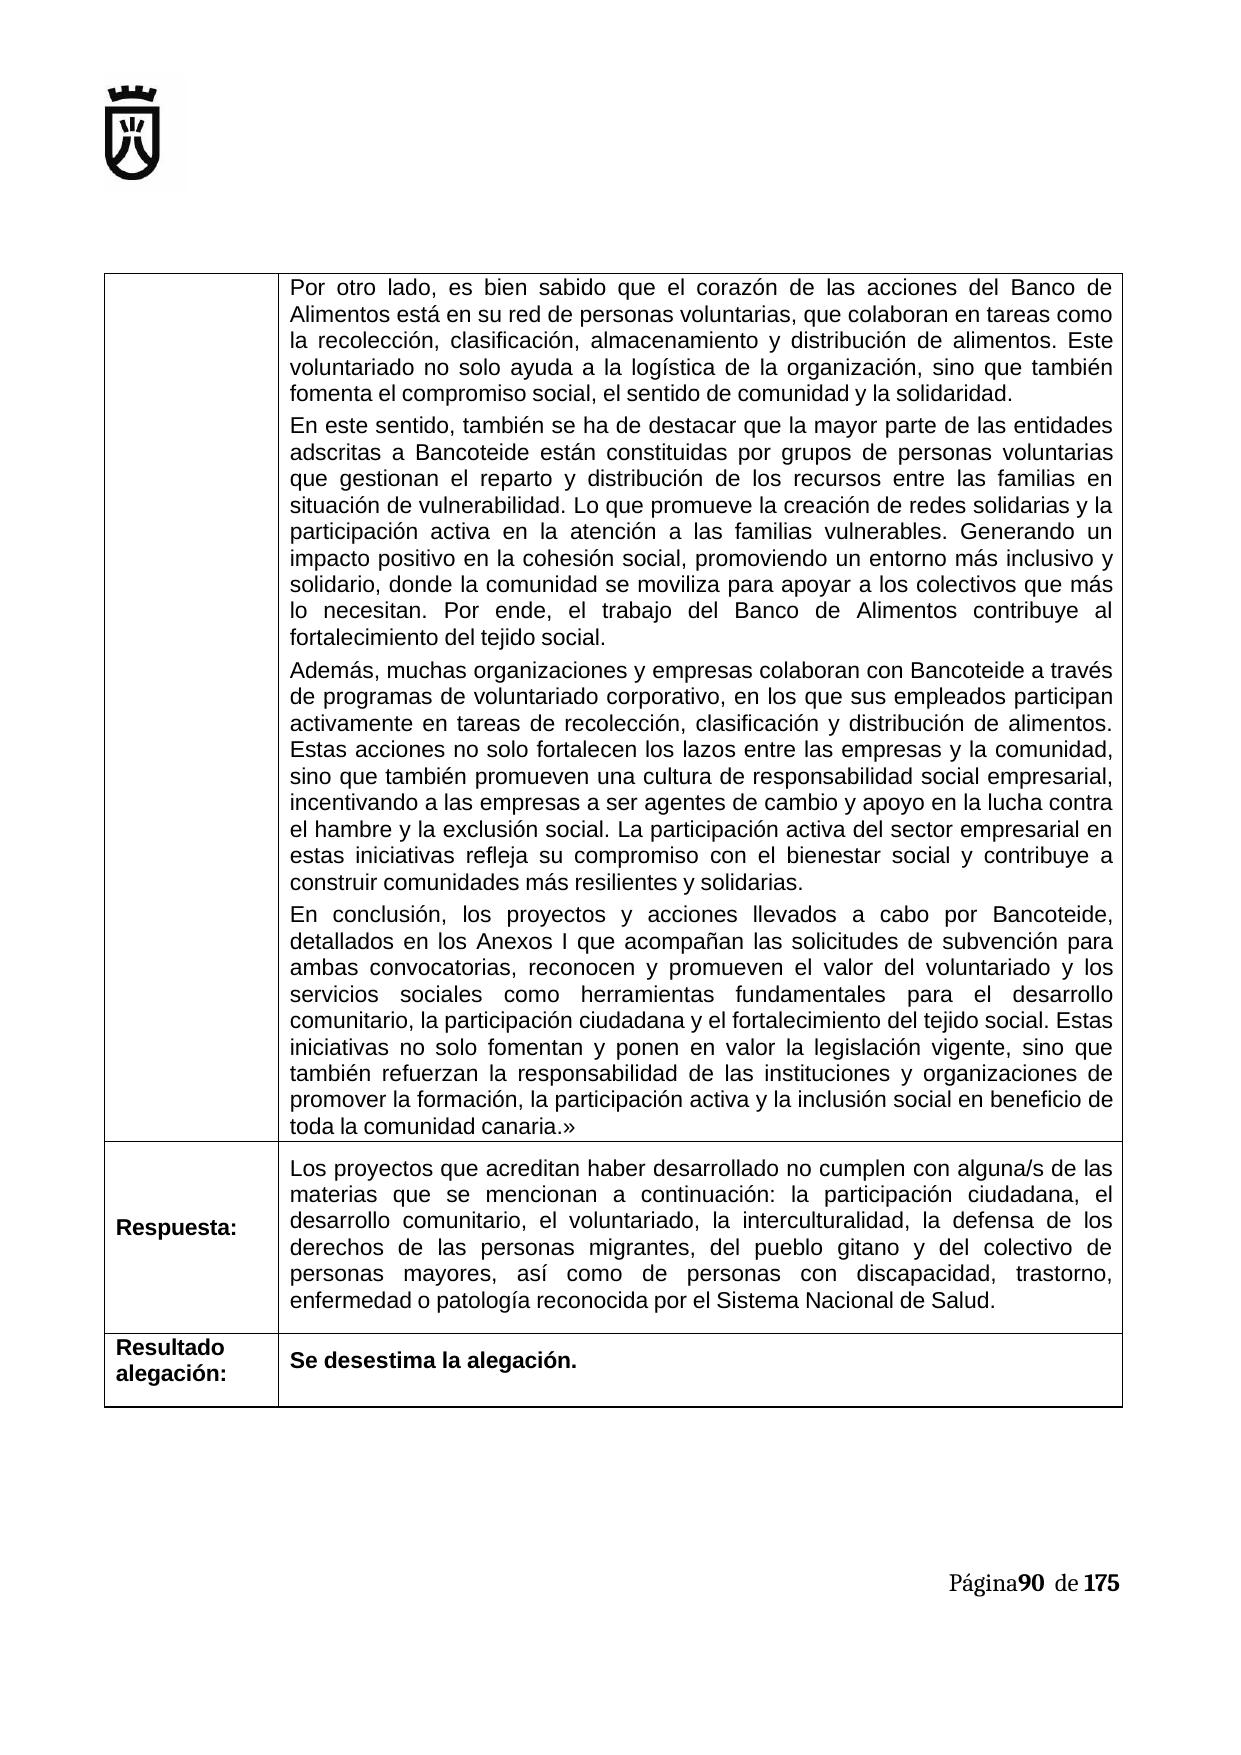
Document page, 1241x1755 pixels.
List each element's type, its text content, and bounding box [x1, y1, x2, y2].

table_cell Resultado alegación: [105, 1334, 278, 1406]
table_header [105, 274, 278, 1141]
table_cell Los proyectos que acreditan haber desarrollado no cumplen con alguna/s de las materias que se mencionan a continuación: la participación ciudadana, el desarrollo comunitario, el voluntariado, la interculturalidad, la defensa de los derechos de las personas migrantes, del pueblo gitano y del colectivo de personas mayores, así como de personas con discapacidad, trastorno, enfermedad o patología reconocida por el Sistema Nacional de Salud. [279, 1142, 1122, 1333]
table_cell Se desestima la alegación. [279, 1334, 1122, 1406]
table_cell Respuesta: [105, 1142, 278, 1333]
table_header Por otro lado, es bien sabido que el corazón de las acciones del Banco de Alimentos está en su red de personas voluntarias, que colaboran en tareas como la recolección, clasificación, almacenamiento y distribución de alimentos. Este voluntariado no solo ayuda a la logística de la organización, sino que también fomenta el compromiso social, el sentido de comunidad y la solidaridad. En este sentido, también se ha de destacar que la mayor parte de las entidades adscritas a Bancoteide están constituidas por grupos de personas voluntarias que gestionan el reparto y distribución de los recursos entre las familias en situación de vulnerabilidad. Lo que promueve la creación de redes solidarias y la participación activa en la atención a las familias vulnerables. Generando un impacto positivo en la cohesión social, promoviendo un entorno más inclusivo y solidario, donde la comunidad se moviliza para apoyar a los colectivos que más lo necesitan. Por ende, el trabajo del Banco de Alimentos contribuye al fortalecimiento del tejido social. Además, muchas organizaciones y empresas colaboran con Bancoteide a través de programas de voluntariado corporativo, en los que sus empleados participan activamente en tareas de recolección, clasificación y distribución de alimentos. Estas acciones no solo fortalecen los lazos entre las empresas y la comunidad, sino que también promueven una cultura de responsabilidad social empresarial, incentivando a las empresas a ser agentes de cambio y apoyo en la lucha contra el hambre y la exclusión social. La participación activa del sector empresarial en estas iniciativas refleja su compromiso con el bienestar social y contribuye a construir comunidades más resilientes y solidarias. En conclusión, los proyectos y acciones llevados a cabo por Bancoteide, detallados en los Anexos I que acompañan las solicitudes de subvención para ambas convocatorias, reconocen y promueven el valor del voluntariado y los servicios sociales como herramientas fundamentales para el desarrollo comunitario, la participación ciudadana y el fortalecimiento del tejido social. Estas iniciativas no solo fomentan y ponen en valor la legislación vigente, sino que también refuerzan la responsabilidad de las instituciones y organizaciones de promover la formación, la participación activa y la inclusión social en beneficio de toda la comunidad canaria.» [279, 274, 1122, 1141]
